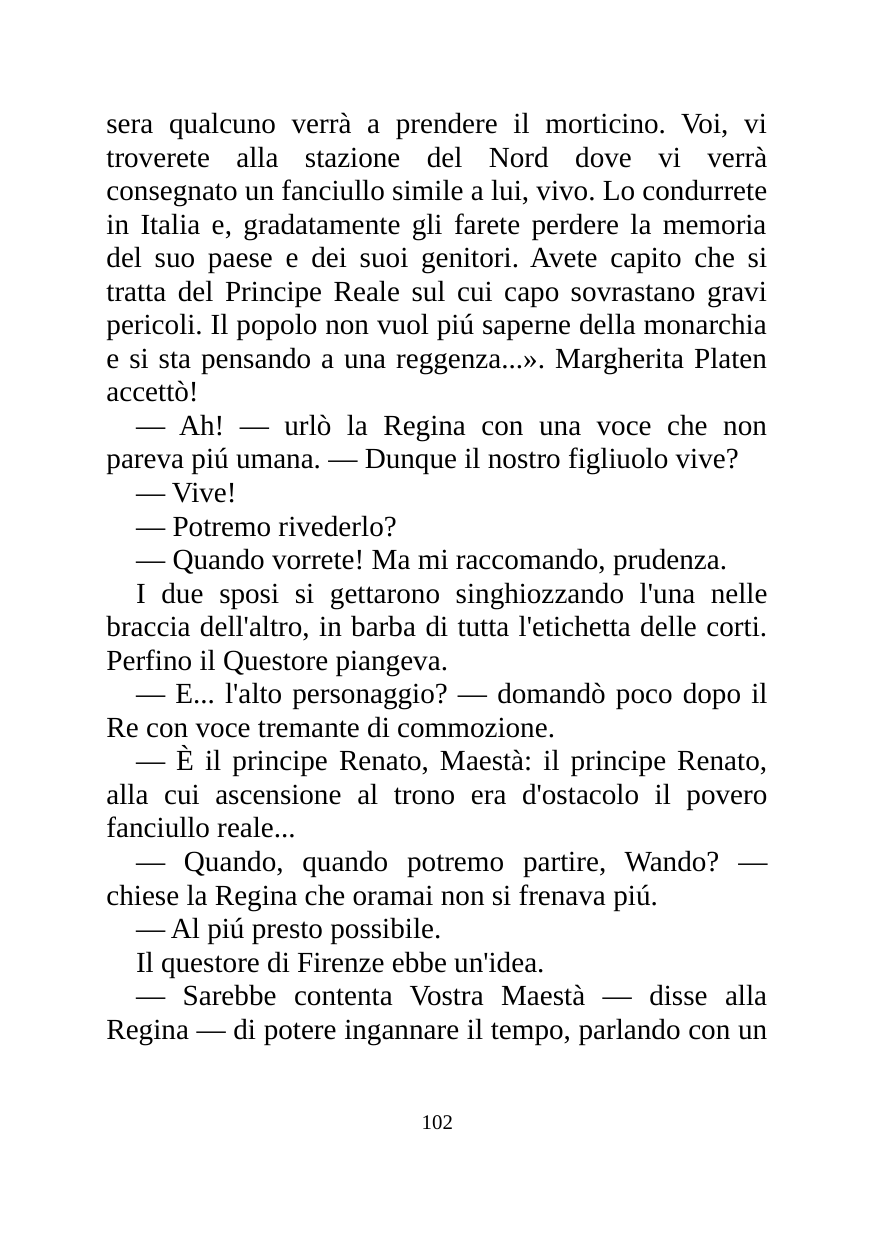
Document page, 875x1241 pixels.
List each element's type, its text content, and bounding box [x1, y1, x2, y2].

text I due sposi si gettarono singhiozzando l'una nelle braccia dell'altro, in barba di tutta l'etichetta delle corti. Perfino il Questore piangeva. [106, 576, 768, 676]
text — Al piú presto possibile. [106, 911, 768, 945]
text — Ah! — urlò la Regina con una voce che non pareva piú umana. — Dunque il nostro figliuolo vive? [106, 408, 768, 475]
text — È il principe Renato, Maestà: il principe Renato, alla cui ascensione al trono era d'ostacolo il povero fanciullo reale... [106, 743, 768, 844]
text — Vive! [106, 475, 768, 509]
text Il questore di Firenze ebbe un'idea. [106, 945, 768, 978]
text — Quando, quando potremo partire, Wando? — chiese la Regina che oramai non si frenava piú. [106, 844, 768, 911]
text — Potremo rivederlo? [106, 509, 768, 542]
text — Quando vorrete! Ma mi raccomando, prudenza. [106, 542, 768, 576]
text — Sarebbe contenta Vostra Maestà — disse alla Regina — di potere ingannare il tempo, parlando con un [106, 978, 768, 1045]
text — E... l'alto personaggio? — domandò poco dopo il Re con voce tremante di commozione. [106, 676, 768, 743]
text sera qualcuno verrà a prendere il morticino. Voi, vi troverete alla stazione del Nord dove vi verrà consegnato un fanciullo simile a lui, vivo. Lo condurrete in Italia e, gradatamente gli farete perdere la memoria del suo paese e dei suoi genitori. Avete capito che si tratta del Principe Reale sul cui capo sovrastano gravi pericoli. Il popolo non vuol piú saperne della monarchia e si sta pensando a una reggenza...». Margherita Platen accettò! [106, 106, 768, 408]
